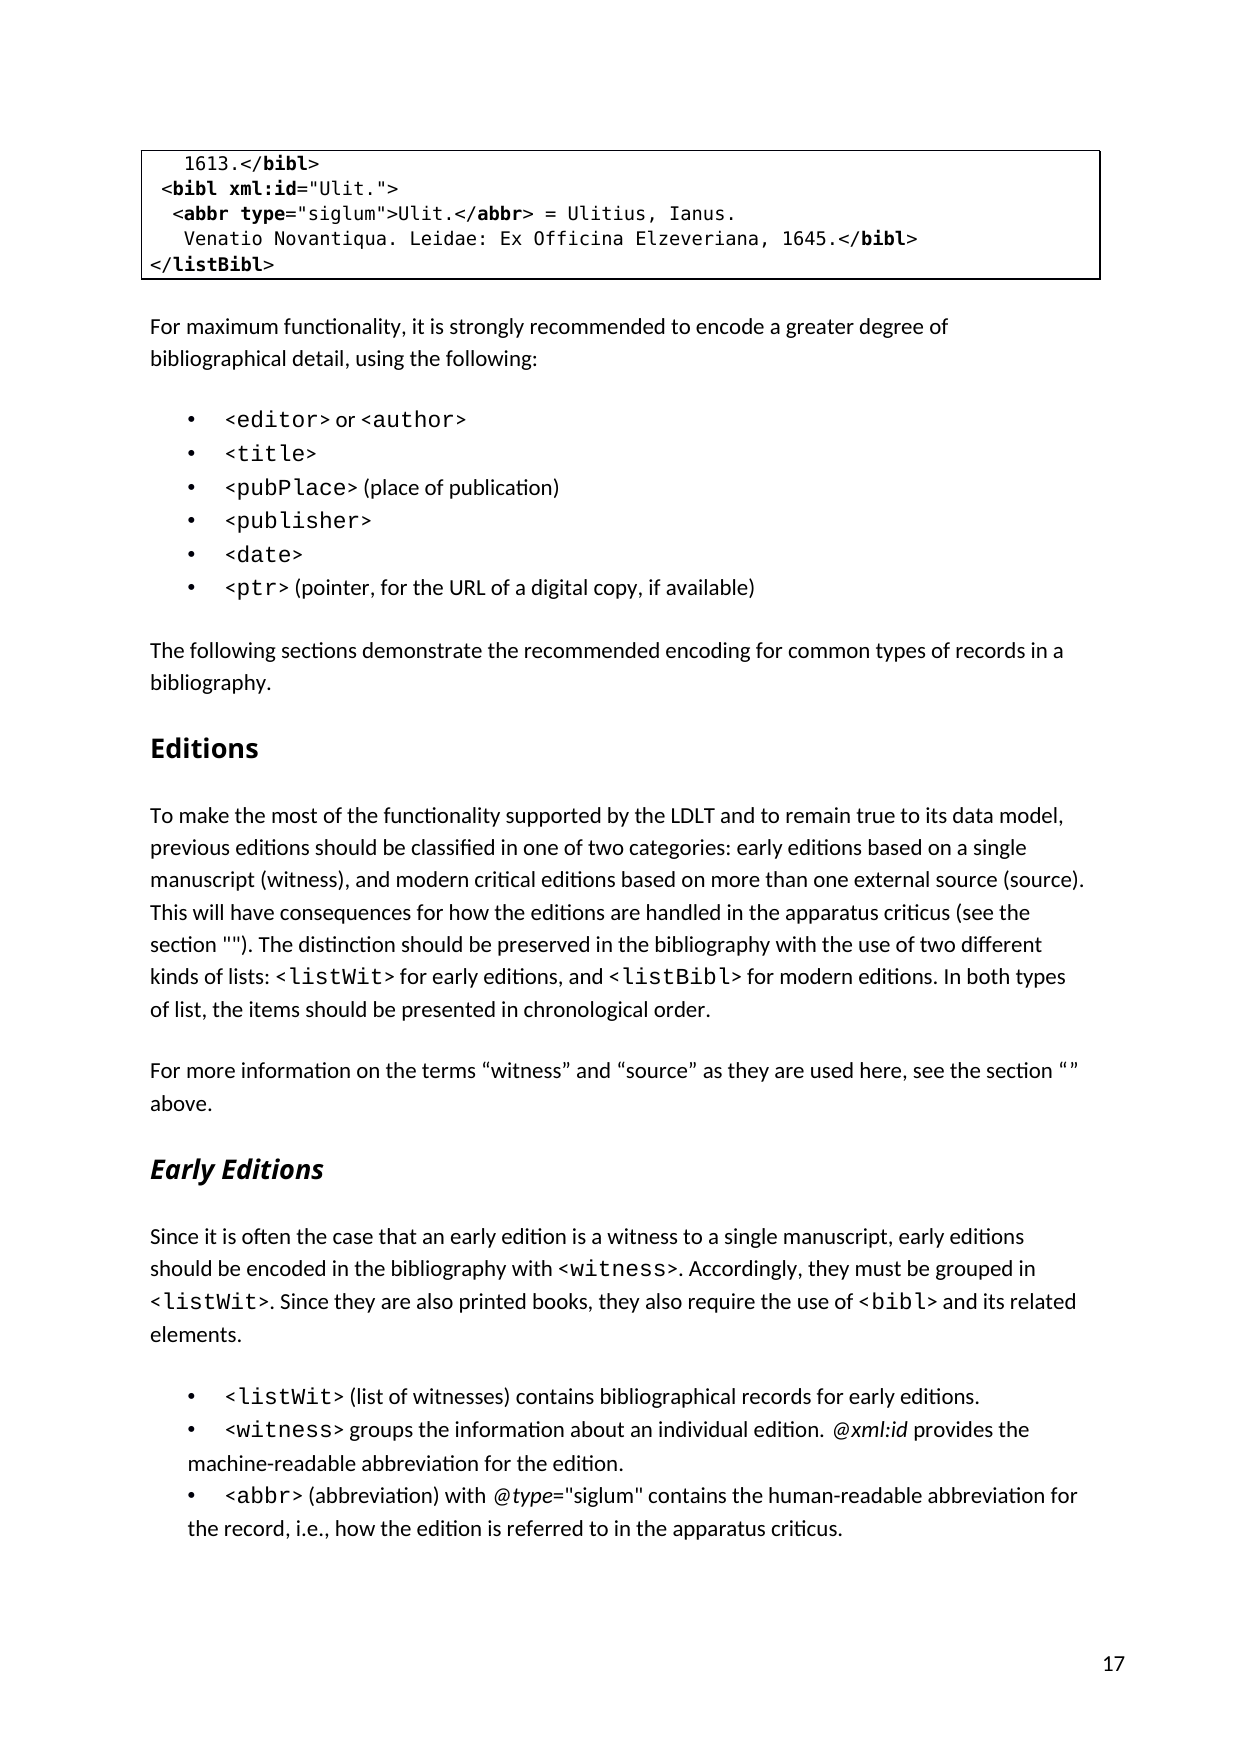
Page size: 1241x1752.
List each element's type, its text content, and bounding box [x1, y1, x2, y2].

list <title> [187, 439, 1090, 468]
list <date> [187, 540, 1090, 569]
text To make the most of the functionality supported by the LDLT and to remain true to its data model, previous editions should be classified in one of two categories: early editions based on a single manuscript (witness), and modern critical editions based on more than one external source (source). This will have consequences for how the editions are handled in the apparatus criticus (see the section ""). The distinction should be preserved in the bibliography with the use of two different kinds of lists: <listWit> for early editions, and <listBibl> for modern editions. In both types of list, the items should be presented in chronological order. [150, 801, 1090, 1023]
text For more information on the terms “witness” and “source” as they are used here, see the section “” above. [150, 1057, 1090, 1117]
text Since it is often the case that an early edition is a witness to a single manuscript, early editions should be encoded in the bibliography with <witness>. Accordingly, they must be grouped in <listWit>. Since they are also printed books, they also require the use of <bibl> and its related elements. [150, 1222, 1090, 1349]
text The following sections demonstrate the recommended encoding for common types of records in a bibliography. [150, 636, 1090, 696]
list <editor> or <author> [187, 406, 1090, 435]
list <publisher> [187, 506, 1090, 535]
list <listWit> (list of witnesses) contains bibliographical records for early editions. [187, 1382, 1090, 1411]
list <witness> groups the information about an individual edition. @xml:id provides the machine-readable abbreviation for the edition. [187, 1416, 1090, 1477]
text For maximum functionality, it is strongly recommended to encode a greater degree of bibliographical detail, using the following: [150, 312, 1090, 372]
text 1613.</bibl> <bibl xml:id="Ulit."> <abbr type="siglum">Ulit.</abbr> = Ulitius, Ianus. Venatio Novantiqua. Leidae: Ex Officina Elzeveriana, 1645.</bibl> </listBibl> [142, 151, 1099, 278]
list <abbr> (abbreviation) with @type="siglum" contains the human-readable abbreviation for the record, i.e., how the edition is referred to in the apparatus criticus. [187, 1481, 1090, 1542]
list <ptr> (pointer, for the URL of a digital copy, if available) [187, 573, 1090, 602]
list <pubPlace> (place of publication) [187, 473, 1090, 502]
subtitle Editions [150, 729, 1090, 766]
subtitle Early Editions [150, 1150, 1090, 1187]
